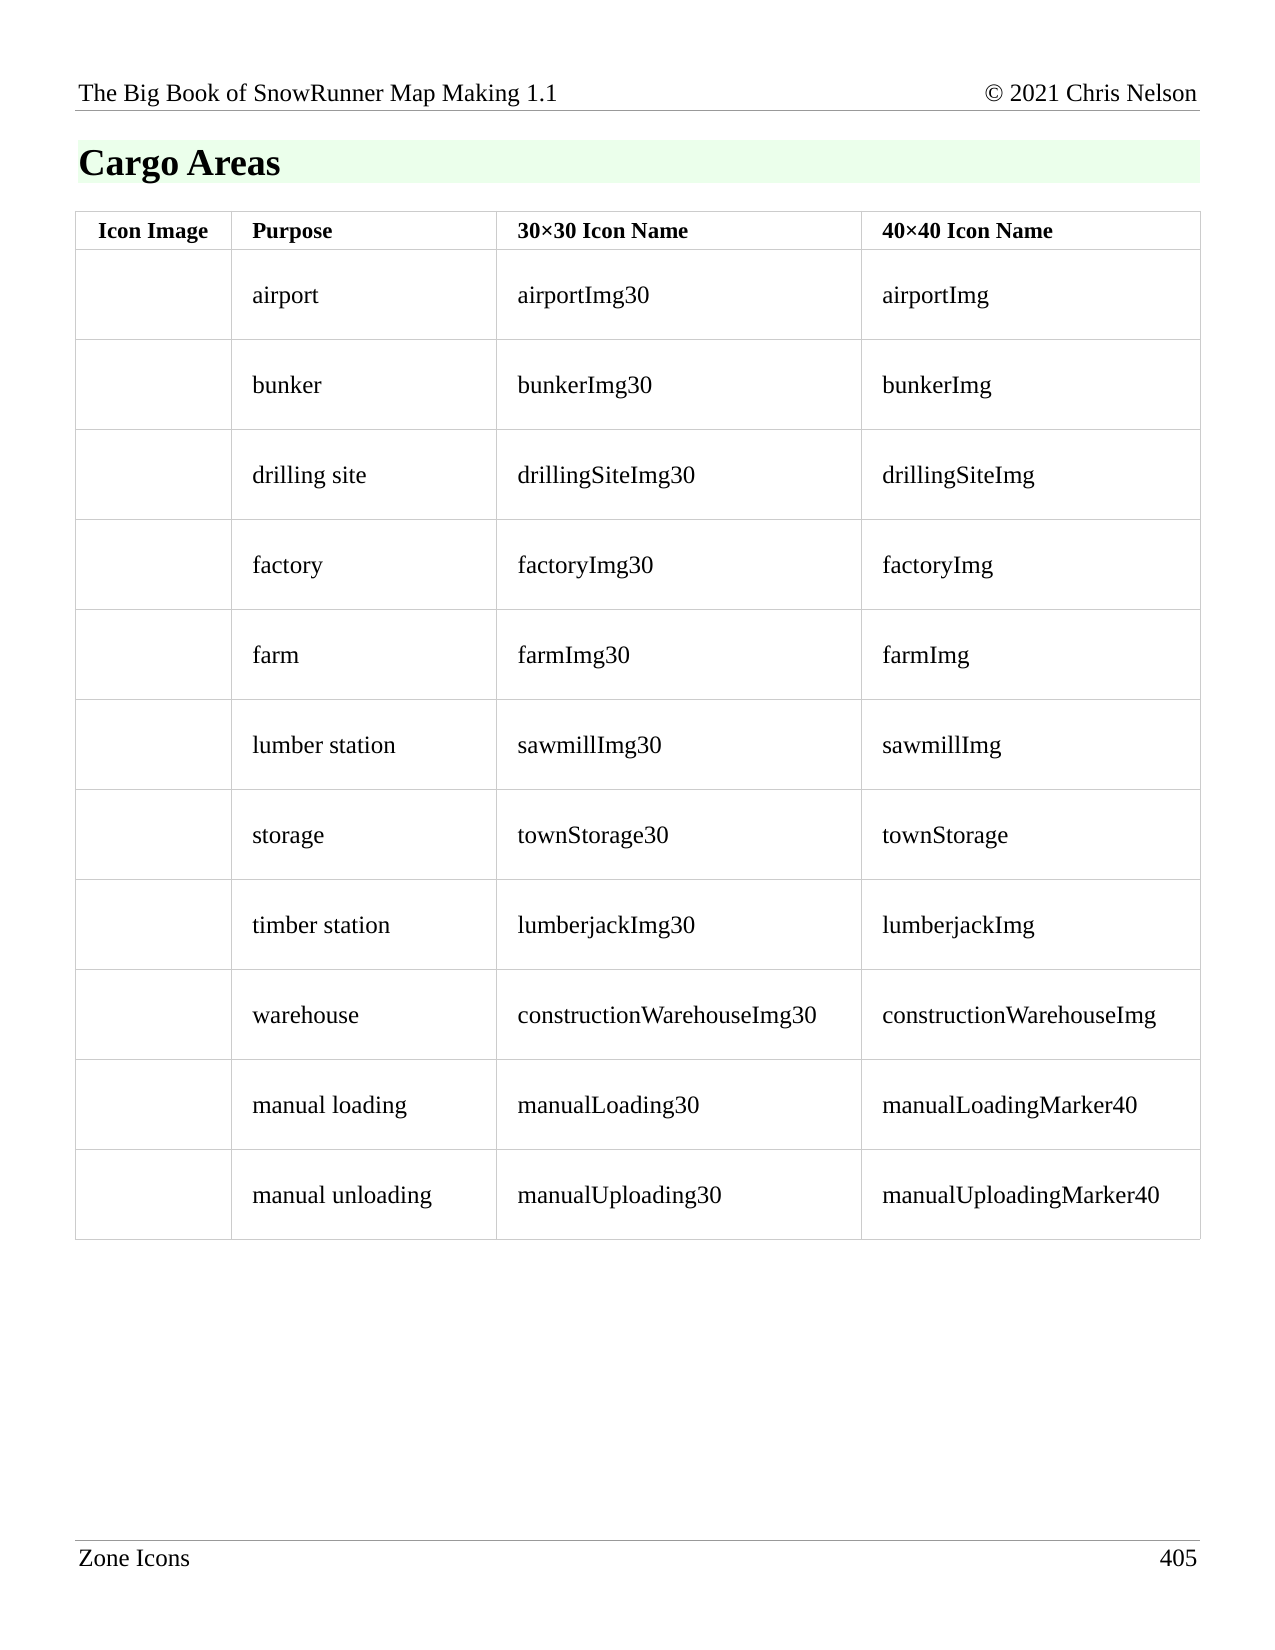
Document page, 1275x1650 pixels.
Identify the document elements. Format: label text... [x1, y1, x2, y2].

table_cell lumberjackImg [862, 880, 1200, 969]
table_cell manualUploading30 [497, 1150, 861, 1239]
table_cell [76, 970, 231, 1059]
table_cell [76, 520, 231, 609]
table_cell factoryImg30 [497, 520, 861, 609]
table_cell [76, 700, 231, 789]
table_cell bunkerImg [862, 340, 1200, 429]
table_cell [76, 340, 231, 429]
table_cell manualUploadingMarker40 [862, 1150, 1200, 1239]
table_header 40×40 Icon Name [862, 212, 1200, 249]
table_header 30×30 Icon Name [497, 212, 861, 249]
table_cell [76, 790, 231, 879]
table_cell manualLoadingMarker40 [862, 1060, 1200, 1149]
table_cell [76, 880, 231, 969]
table_cell [76, 610, 231, 699]
table_cell sawmillImg [862, 700, 1200, 789]
table_cell [76, 1150, 231, 1239]
table_cell [76, 1060, 231, 1149]
table_cell airport [232, 250, 496, 339]
table_cell drillingSiteImg30 [497, 430, 861, 519]
subtitle Cargo Areas [78, 140, 1200, 183]
table_cell manualLoading30 [497, 1060, 861, 1149]
table_header Purpose [232, 212, 496, 249]
table_cell bunkerImg30 [497, 340, 861, 429]
table_cell farmImg30 [497, 610, 861, 699]
table_cell sawmillImg30 [497, 700, 861, 789]
table_cell [76, 250, 231, 339]
table_cell airportImg30 [497, 250, 861, 339]
table_cell farm [232, 610, 496, 699]
table_cell factoryImg [862, 520, 1200, 609]
table_cell townStorage [862, 790, 1200, 879]
table_cell lumber station [232, 700, 496, 789]
table_cell lumberjackImg30 [497, 880, 861, 969]
table_cell timber station [232, 880, 496, 969]
table_cell bunker [232, 340, 496, 429]
table_cell drillingSiteImg [862, 430, 1200, 519]
table_cell [76, 430, 231, 519]
table_cell manual unloading [232, 1150, 496, 1239]
table_cell manual loading [232, 1060, 496, 1149]
table_header Icon Image [76, 212, 231, 249]
table_cell warehouse [232, 970, 496, 1059]
table_cell airportImg [862, 250, 1200, 339]
table_cell factory [232, 520, 496, 609]
table_cell storage [232, 790, 496, 879]
table_cell constructionWarehouseImg30 [497, 970, 861, 1059]
table_cell constructionWarehouseImg [862, 970, 1200, 1059]
table_cell farmImg [862, 610, 1200, 699]
table_cell townStorage30 [497, 790, 861, 879]
table_cell drilling site [232, 430, 496, 519]
